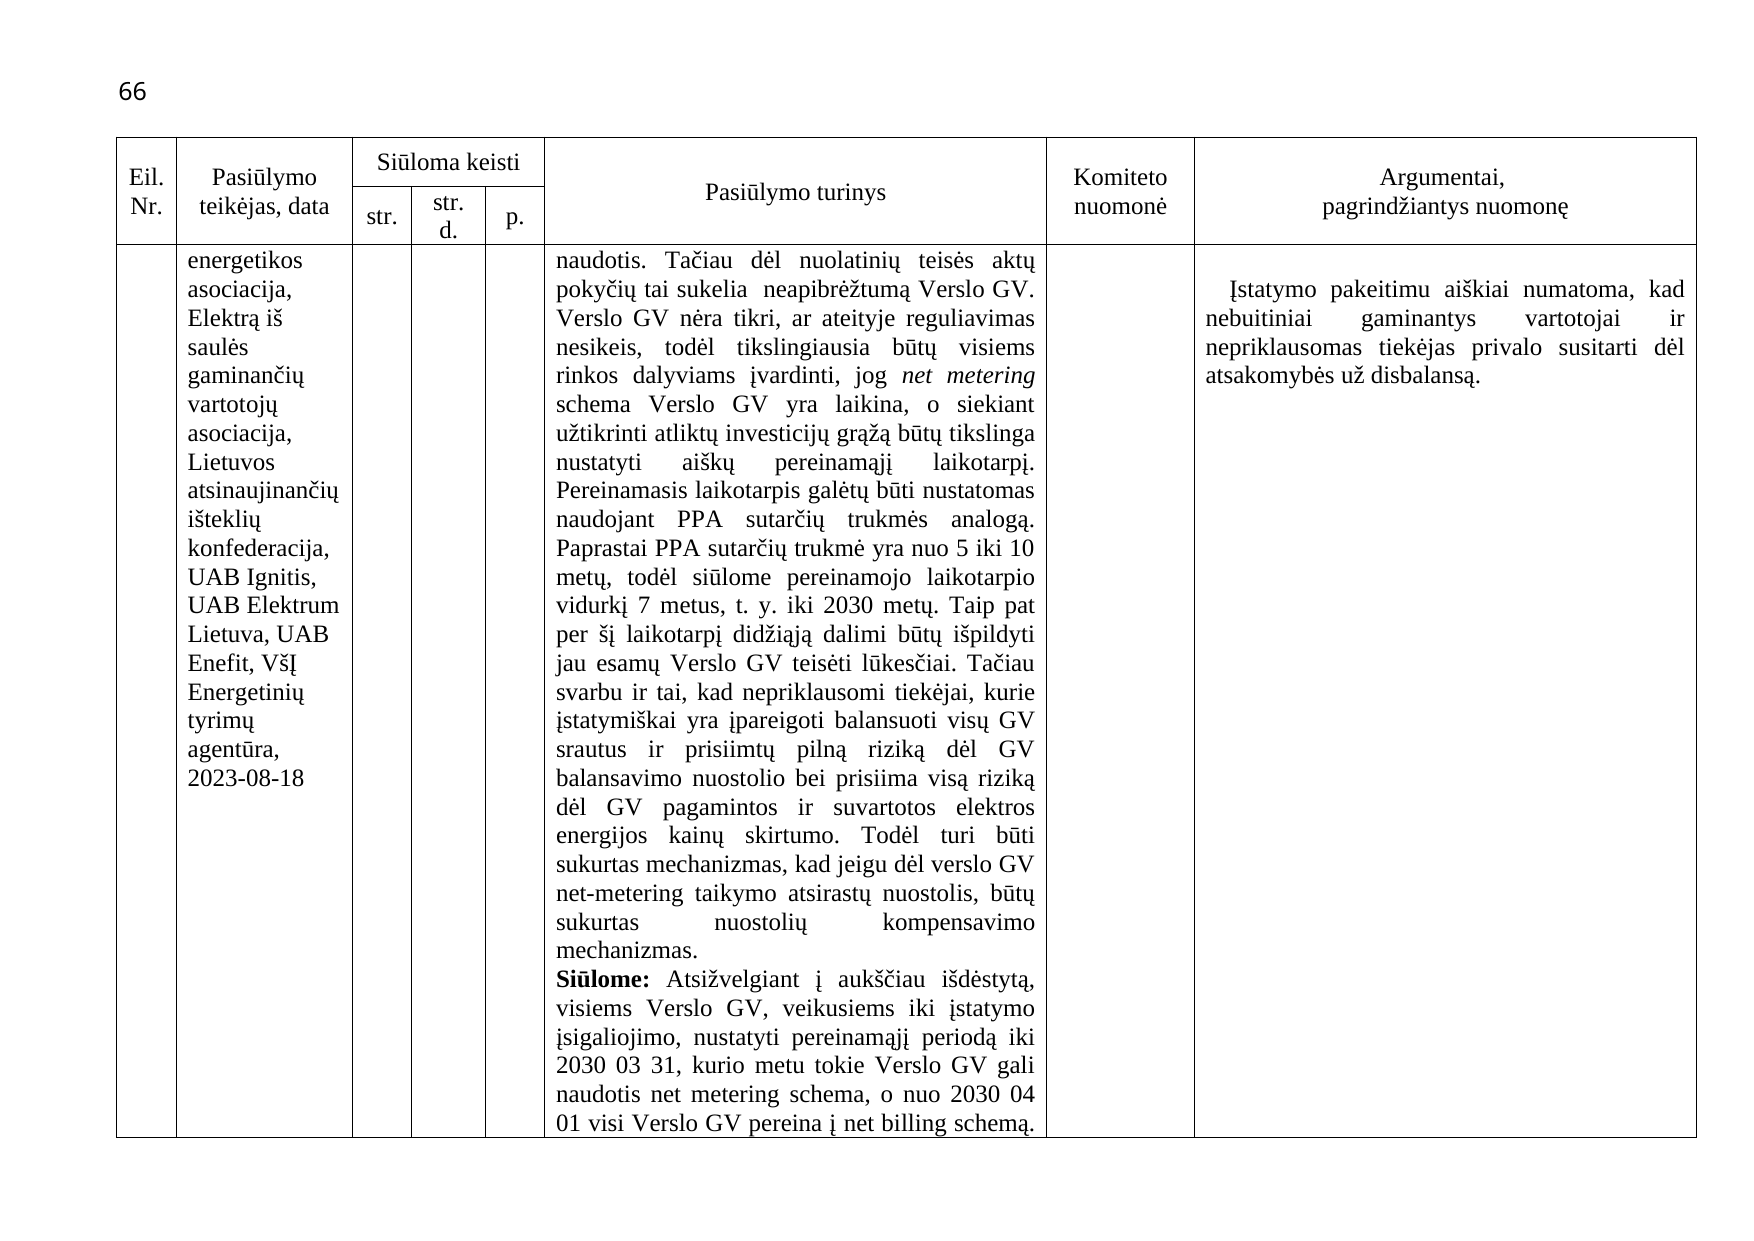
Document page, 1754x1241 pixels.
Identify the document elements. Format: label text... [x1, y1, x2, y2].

table_cell [117, 245, 176, 1137]
table_header Komiteto nuomonė [1047, 138, 1194, 244]
table_header Eil. Nr. [117, 138, 176, 244]
table_header Argumentai, pagrindžiantys nuomonę [1195, 138, 1696, 244]
table_cell str. [353, 187, 411, 244]
table_cell [353, 245, 411, 1137]
table_cell str. d. [412, 187, 485, 244]
table_cell [412, 245, 485, 1137]
table_header Pasiūlymo turinys [545, 138, 1046, 244]
table_cell energetikos asociacija, Elektrą iš saulės gaminančių vartotojų asociacija, Lietuvos atsinaujinančių išteklių konfederacija, UAB Ignitis, UAB Elektrum Lietuva, UAB Enefit, VšĮ Energetinių tyrimų agentūra, 2023-08-18 [177, 245, 352, 1137]
table_cell p. [486, 187, 544, 244]
table_cell naudotis. Tačiau dėl nuolatinių teisės aktų pokyčių tai sukelia neapibrėžtumą Verslo GV. Verslo GV nėra tikri, ar ateityje reguliavimas nesikeis, todėl tikslingiausia būtų visiems rinkos dalyviams įvardinti, jog net metering schema Verslo GV yra laikina, o siekiant užtikrinti atliktų investicijų grąžą būtų tikslinga nustatyti aiškų pereinamąjį laikotarpį. Pereinamasis laikotarpis galėtų būti nustatomas naudojant PPA sutarčių trukmės analogą. Paprastai PPA sutarčių trukmė yra nuo 5 iki 10 metų, todėl siūlome pereinamojo laikotarpio vidurkį 7 metus, t. y. iki 2030 metų. Taip pat per šį laikotarpį didžiąją dalimi būtų išpildyti jau esamų Verslo GV teisėti lūkesčiai. Tačiau svarbu ir tai, kad nepriklausomi tiekėjai, kurie įstatymiškai yra įpareigoti balansuoti visų GV srautus ir prisiimtų pilną riziką dėl GV balansavimo nuostolio bei prisiima visą riziką dėl GV pagamintos ir suvartotos elektros energijos kainų skirtumo. Todėl turi būti sukurtas mechanizmas, kad jeigu dėl verslo GV net-metering taikymo atsirastų nuostolis, būtų sukurtas nuostolių kompensavimo mechanizmas. Siūlome: Atsižvelgiant į aukščiau išdėstytą, visiems Verslo GV, veikusiems iki įstatymo įsigaliojimo, nustatyti pereinamąjį periodą iki 2030 03 31, kurio metu tokie Verslo GV gali naudotis net metering schema, o nuo 2030 04 01 visi Verslo GV pereina į net billing schemą. [545, 245, 1046, 1137]
table_header Pasiūlymo teikėjas, data [177, 138, 352, 244]
table_cell [1047, 245, 1194, 1137]
table_header Siūloma keisti [353, 138, 544, 186]
table_cell Įstatymo pakeitimu aiškiai numatoma, kad nebuitiniai gaminantys vartotojai ir nepriklausomas tiekėjas privalo susitarti dėl atsakomybės už disbalansą. [1195, 245, 1696, 1137]
table_cell [486, 245, 544, 1137]
